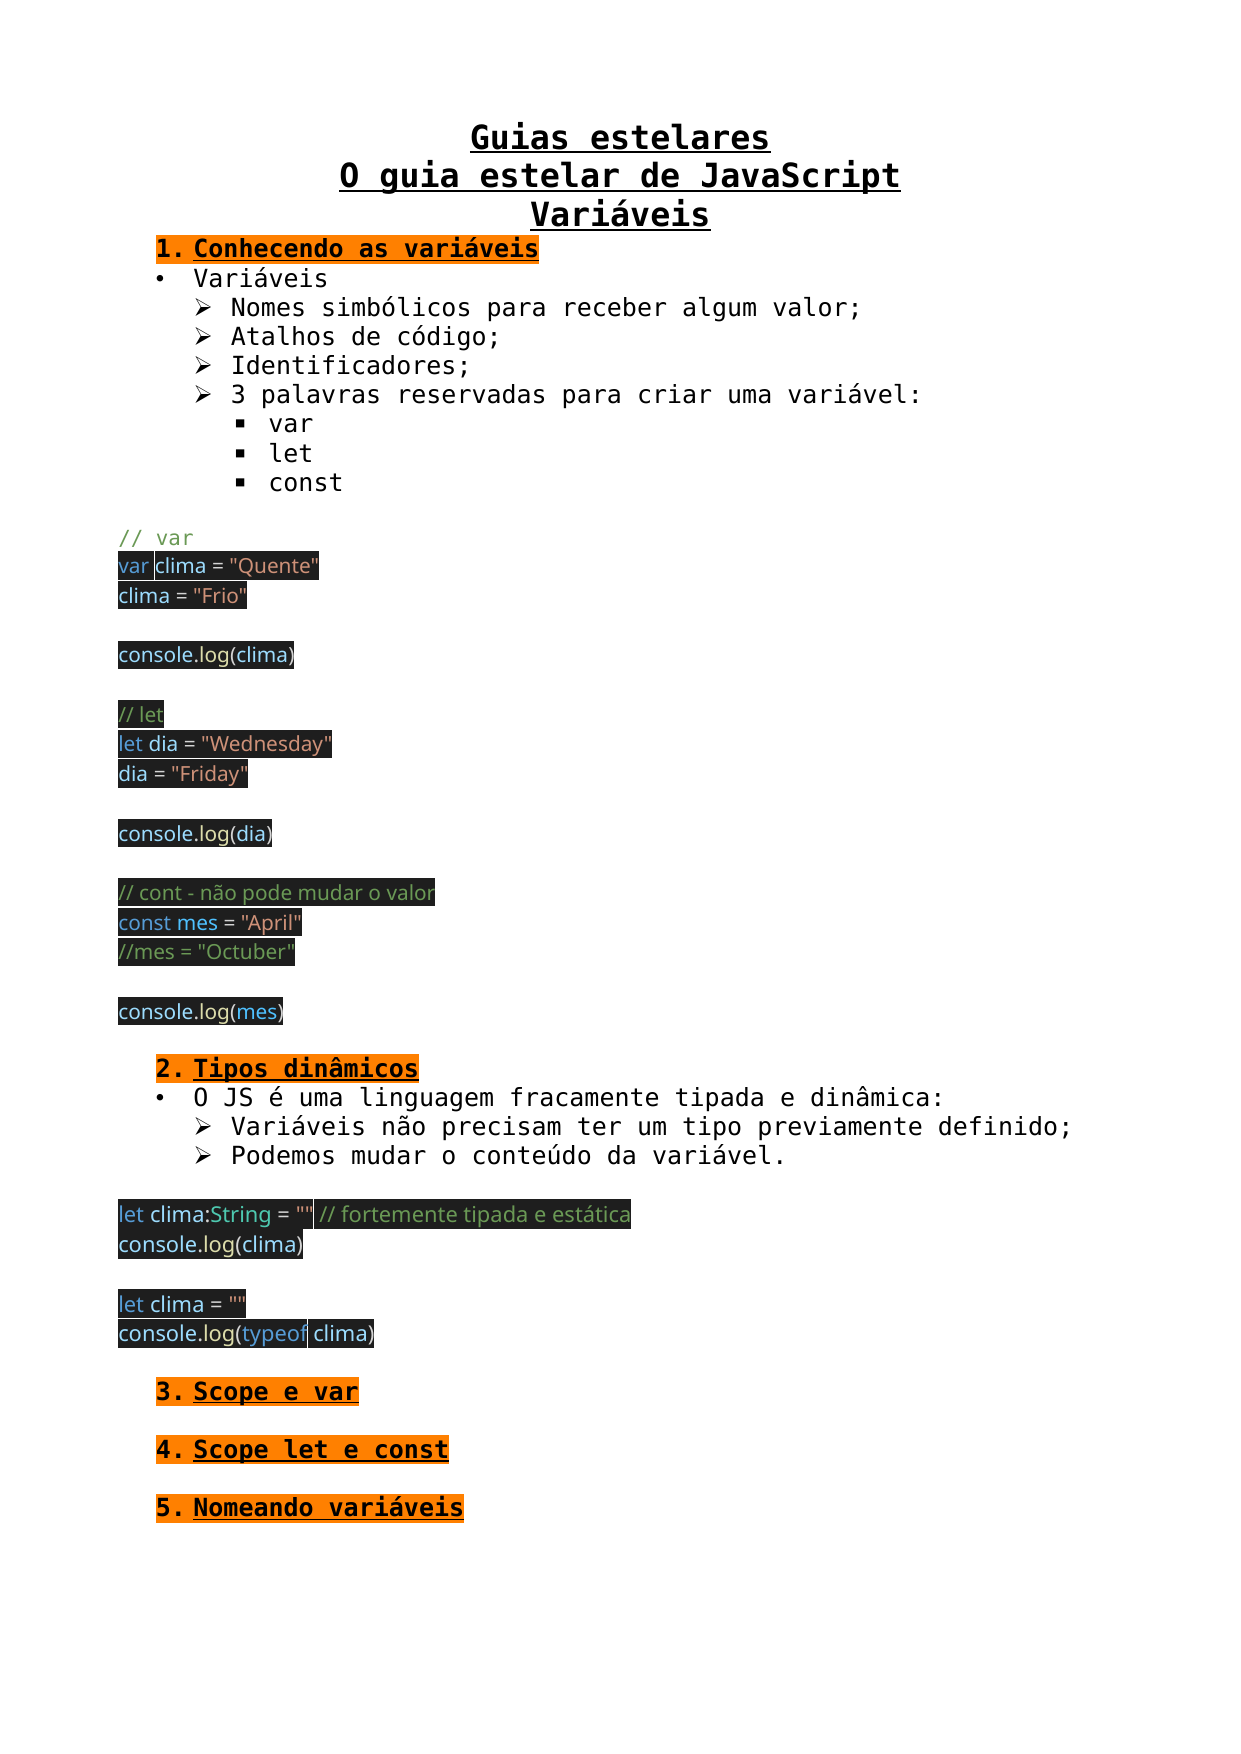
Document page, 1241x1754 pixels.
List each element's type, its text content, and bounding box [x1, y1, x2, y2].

list let [231, 439, 1122, 468]
text // var [118, 526, 1122, 550]
text console.log(mes) [118, 996, 1122, 1025]
list Scope let e const [193, 1435, 1122, 1464]
text // cont - não pode mudar o valor [118, 877, 1122, 906]
text clima = "Frio" [118, 580, 1122, 609]
list O JS é uma linguagem fracamente tipada e dinâmica: [156, 1083, 1122, 1112]
text const mes = "April" [118, 906, 1122, 936]
list Atalhos de código; [193, 322, 1122, 351]
list Nomeando variáveis [193, 1494, 1122, 1523]
list const [231, 468, 1122, 497]
text let clima = "" [118, 1289, 1122, 1318]
list Podemos mudar o conteúdo da variável. [193, 1141, 1122, 1171]
list 3 palavras reservadas para criar uma variável: [193, 381, 1122, 410]
list Nomes simbólicos para receber algum valor; [193, 293, 1122, 322]
list Variáveis não precisam ter um tipo previamente definido; [193, 1112, 1122, 1141]
list Conhecendo as variáveis [193, 235, 1122, 264]
text Variáveis [118, 196, 1122, 235]
text console.log(typeof clima) [118, 1318, 1122, 1348]
list var [231, 410, 1122, 439]
list Scope e var [193, 1377, 1122, 1406]
text // let [118, 699, 1122, 728]
list Variáveis [156, 264, 1122, 293]
text Guias estelares [118, 118, 1122, 157]
text let dia = "Wednesday" [118, 728, 1122, 758]
text let clima:String = "" // fortemente tipada e estática [118, 1199, 1122, 1229]
list Identificadores; [193, 351, 1122, 381]
text console.log(dia) [118, 817, 1122, 847]
list Tipos dinâmicos [193, 1054, 1122, 1083]
text var clima = "Quente" [118, 550, 1122, 580]
text //mes = "Octuber" [118, 936, 1122, 966]
text dia = "Friday" [118, 758, 1122, 788]
text console.log(clima) [118, 639, 1122, 669]
text console.log(clima) [118, 1229, 1122, 1259]
text O guia estelar de JavaScript [118, 157, 1122, 196]
